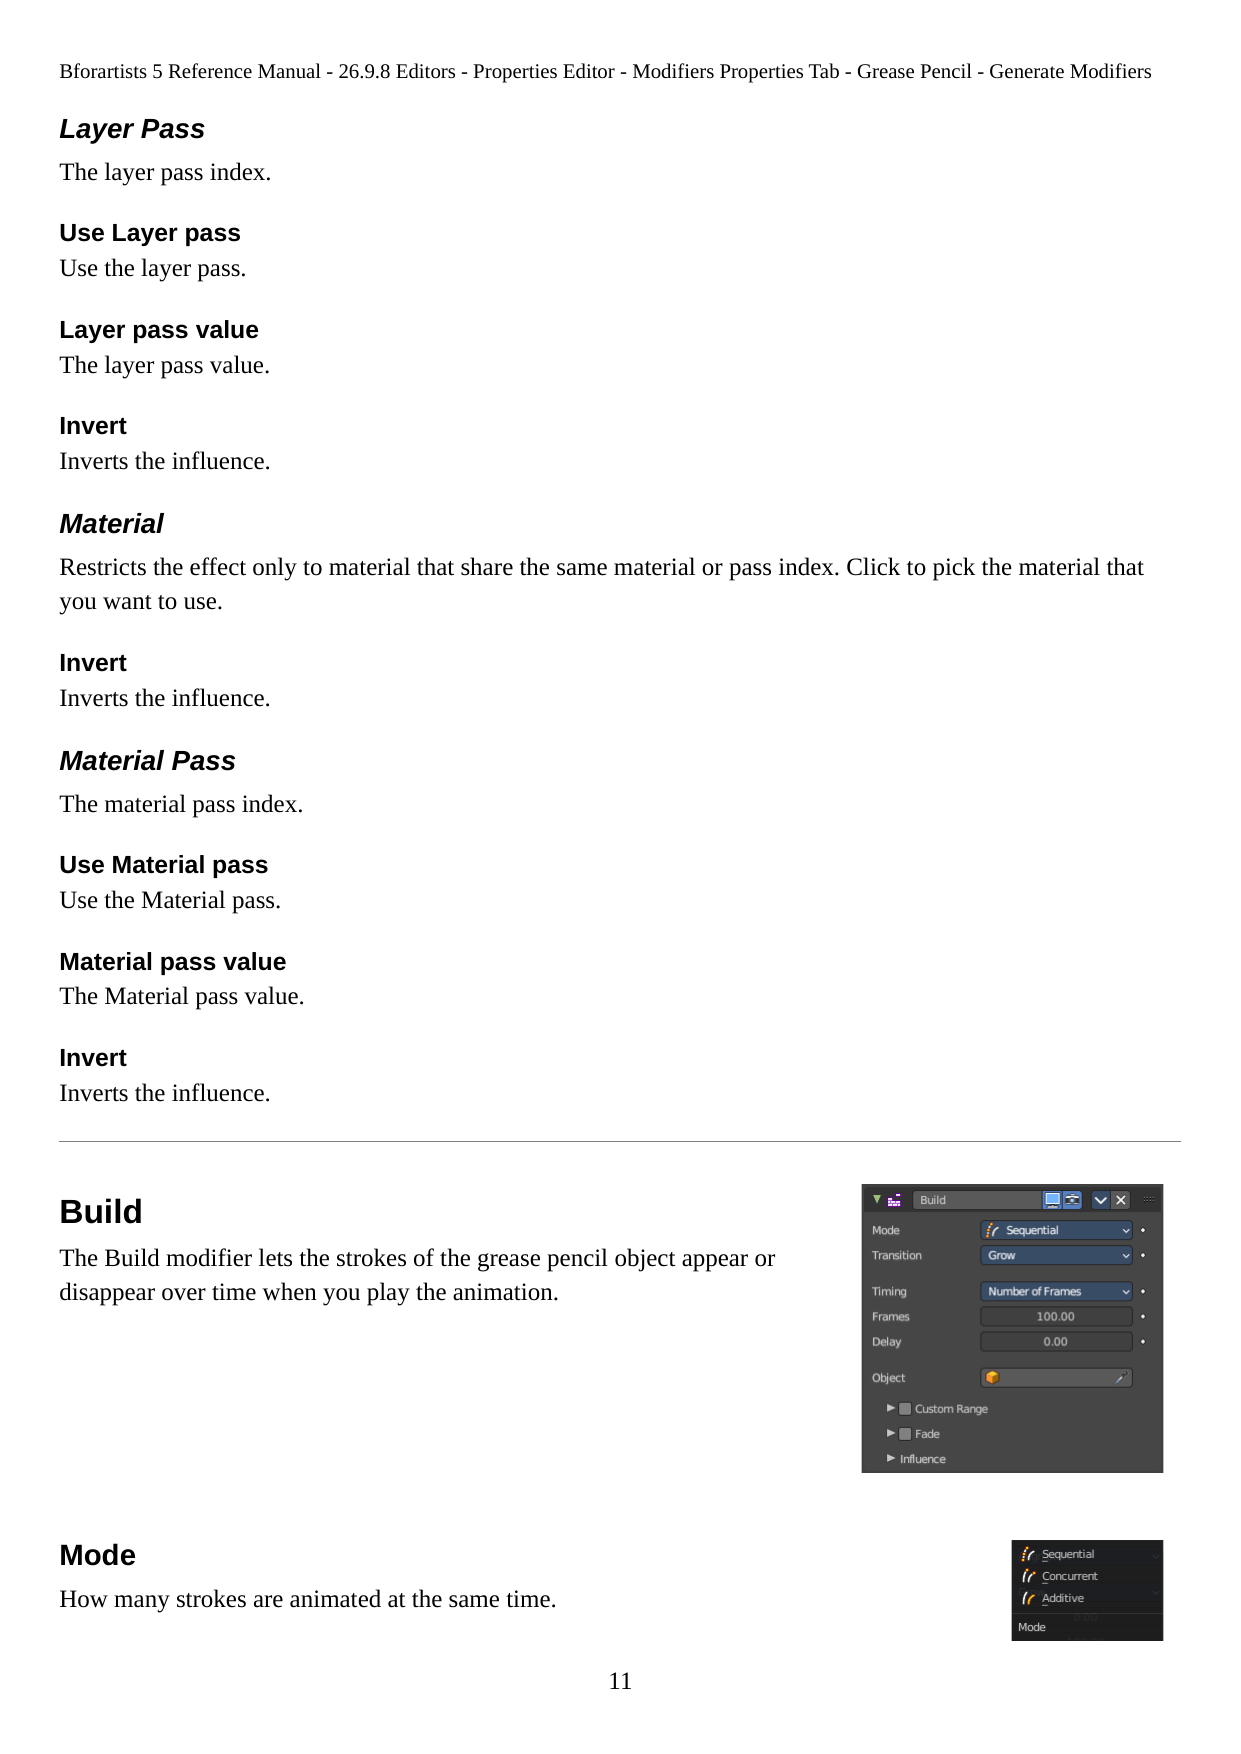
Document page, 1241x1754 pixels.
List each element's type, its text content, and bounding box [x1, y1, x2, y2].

text How many strokes are animated at the same time. [59, 1584, 1011, 1612]
picture [861, 1184, 1164, 1473]
subtitle Build [59, 1192, 861, 1231]
text Use the layer pass. [59, 253, 1181, 282]
text The layer pass index. [59, 157, 1181, 186]
text Inverts the influence. [59, 683, 1181, 712]
text Use the Material pass. [59, 885, 1181, 914]
text Inverts the influence. [59, 1078, 1181, 1107]
subtitle Use Layer pass [59, 218, 1181, 247]
text The layer pass value. [59, 350, 1181, 378]
text Restricts the effect only to material that share the same material or pass index. Click to pick the material that you want to use. [59, 552, 1181, 615]
subtitle Invert [59, 1043, 1181, 1072]
subtitle Layer Pass [59, 113, 1181, 144]
subtitle Invert [59, 648, 1181, 677]
text The Material pass value. [59, 981, 1181, 1010]
subtitle Use Material pass [59, 850, 1181, 879]
text The material pass index. [59, 789, 1181, 817]
subtitle Material Pass [59, 744, 1181, 776]
subtitle Layer pass value [59, 315, 1181, 343]
text The Build modifier lets the strokes of the grease pencil object appear or disappear over time when you play the animation. [59, 1243, 861, 1306]
picture [1011, 1540, 1164, 1641]
subtitle Material pass value [59, 947, 1181, 975]
text Inverts the influence. [59, 446, 1181, 475]
subtitle Invert [59, 411, 1181, 440]
subtitle Material [59, 508, 1181, 539]
subtitle Mode [59, 1537, 1181, 1571]
subtitle [1164, 1192, 1181, 1231]
